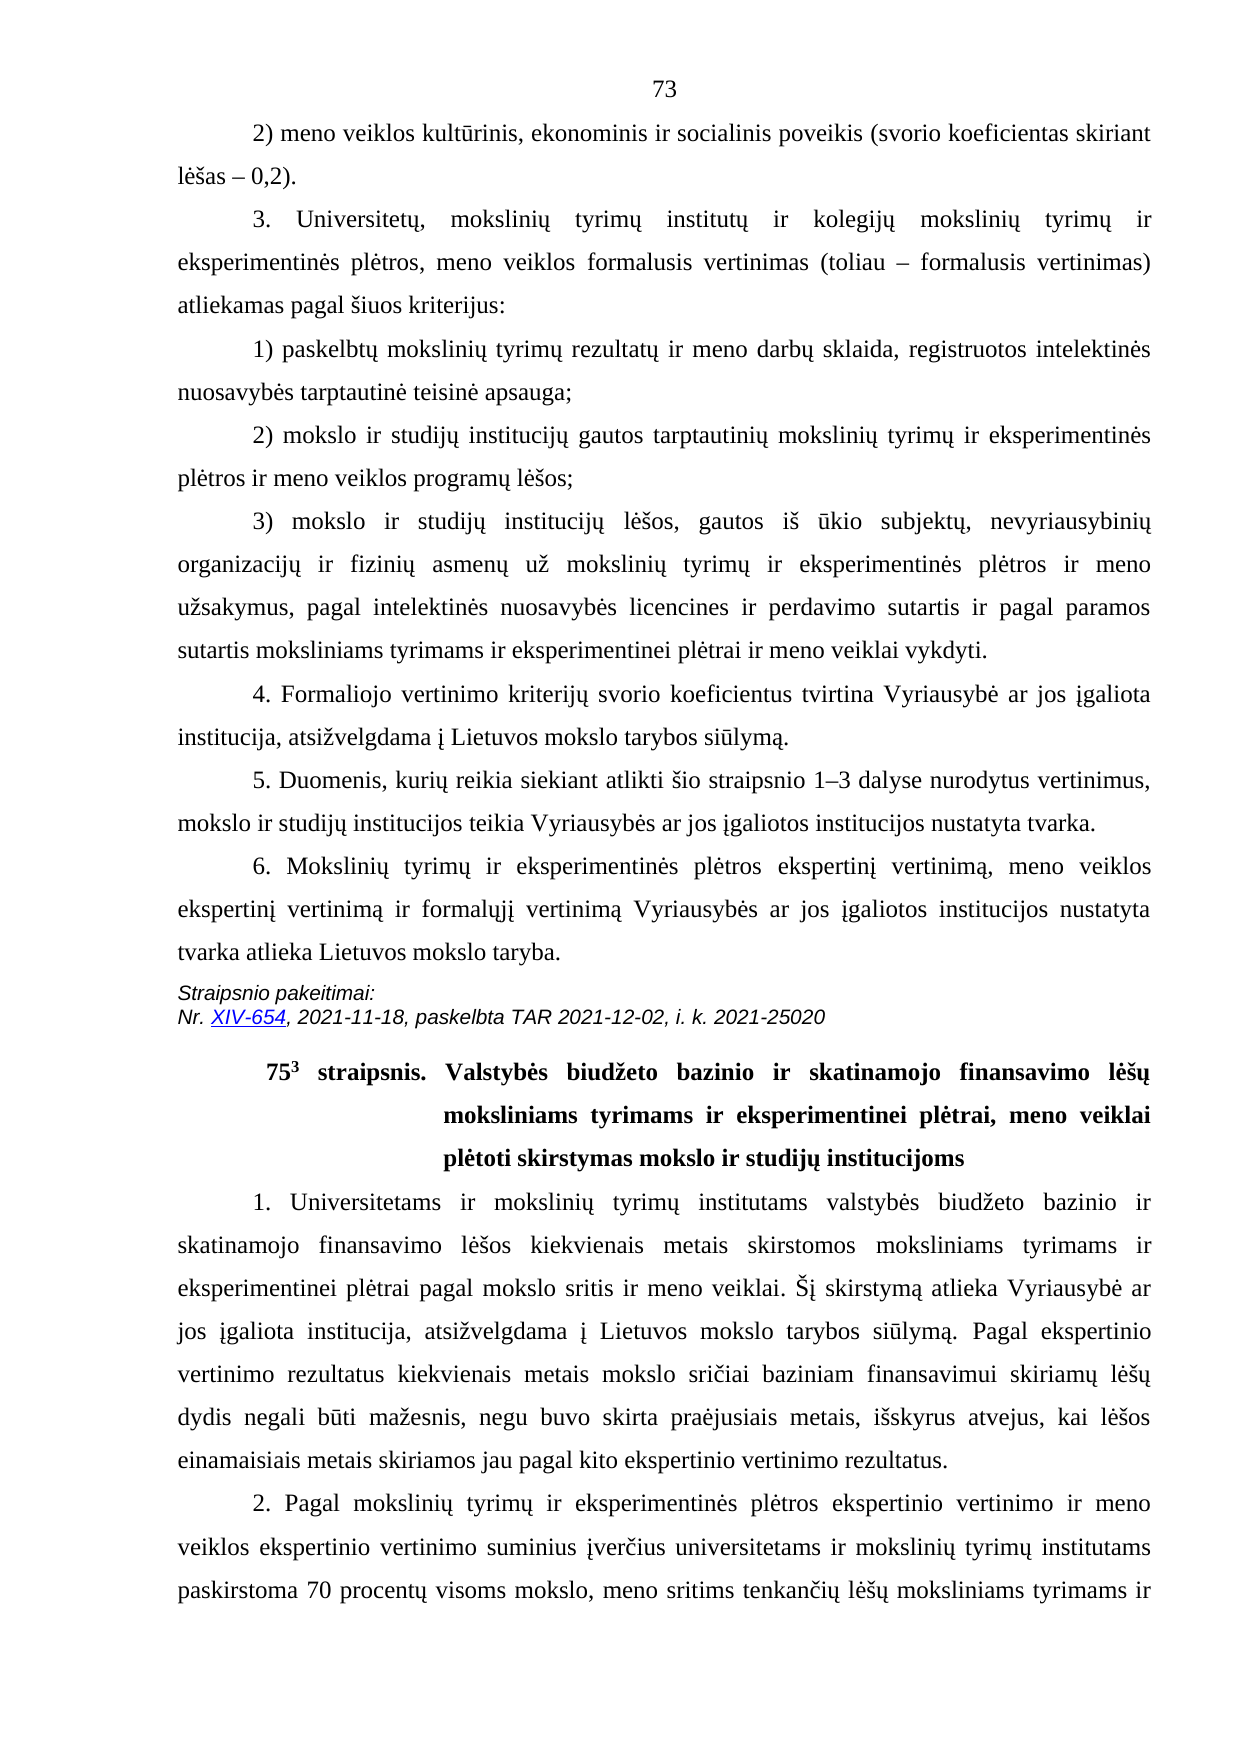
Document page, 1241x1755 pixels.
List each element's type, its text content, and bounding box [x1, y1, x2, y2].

text 753 straipsnis. Valstybės biudžeto bazinio ir skatinamojo finansavimo lėšų moksliniams tyrimams ir eksperimentinei plėtrai, meno veiklai plėtoti skirstymas mokslo ir studijų institucijoms [266, 1057, 1152, 1172]
text 2) meno veiklos kultūrinis, ekonominis ir socialinis poveikis (svorio koeficientas skiriant lėšas – 0,2). [177, 118, 1152, 190]
text 4. Formaliojo vertinimo kriterijų svorio koeficientus tvirtina Vyriausybė ar jos įgaliota institucija, atsižvelgdama į Lietuvos mokslo tarybos siūlymą. [177, 679, 1152, 751]
text Straipsnio pakeitimai: [177, 981, 1152, 1004]
text 2. Pagal mokslinių tyrimų ir eksperimentinės plėtros ekspertinio vertinimo ir meno veiklos ekspertinio vertinimo suminius įverčius universitetams ir mokslinių tyrimų institutams paskirstoma 70 procentų visoms mokslo, meno sritims tenkančių lėšų moksliniams tyrimams ir [177, 1488, 1152, 1603]
text 1) paskelbtų mokslinių tyrimų rezultatų ir meno darbų sklaida, registruotos intelektinės nuosavybės tarptautinė teisinė apsauga; [177, 334, 1152, 406]
text Nr. XIV-654, 2021-11-18, paskelbta TAR 2021-12-02, i. k. 2021-25020 [177, 1004, 1152, 1028]
text 2) mokslo ir studijų institucijų gautos tarptautinių mokslinių tyrimų ir eksperimentinės plėtros ir meno veiklos programų lėšos; [177, 420, 1152, 492]
text 1. Universitetams ir mokslinių tyrimų institutams valstybės biudžeto bazinio ir skatinamojo finansavimo lėšos kiekvienais metais skirstomos moksliniams tyrimams ir eksperimentinei plėtrai pagal mokslo sritis ir meno veiklai. Šį skirstymą atlieka Vyriausybė ar jos įgaliota institucija, atsižvelgdama į Lietuvos mokslo tarybos siūlymą. Pagal ekspertinio vertinimo rezultatus kiekvienais metais mokslo sričiai baziniam finansavimui skiriamų lėšų dydis negali būti mažesnis, negu buvo skirta praėjusiais metais, išskyrus atvejus, kai lėšos einamaisiais metais skiriamos jau pagal kito ekspertinio vertinimo rezultatus. [177, 1187, 1152, 1474]
text 3. Universitetų, mokslinių tyrimų institutų ir kolegijų mokslinių tyrimų ir eksperimentinės plėtros, meno veiklos formalusis vertinimas (toliau – formalusis vertinimas) atliekamas pagal šiuos kriterijus: [177, 204, 1152, 319]
text 3) mokslo ir studijų institucijų lėšos, gautos iš ūkio subjektų, nevyriausybinių organizacijų ir fizinių asmenų už mokslinių tyrimų ir eksperimentinės plėtros ir meno užsakymus, pagal intelektinės nuosavybės licencines ir perdavimo sutartis ir pagal paramos sutartis moksliniams tyrimams ir eksperimentinei plėtrai ir meno veiklai vykdyti. [177, 506, 1152, 664]
text 5. Duomenis, kurių reikia siekiant atlikti šio straipsnio 1–3 dalyse nurodytus vertinimus, mokslo ir studijų institucijos teikia Vyriausybės ar jos įgaliotos institucijos nustatyta tvarka. [177, 765, 1152, 837]
text 6. Mokslinių tyrimų ir eksperimentinės plėtros ekspertinį vertinimą, meno veiklos ekspertinį vertinimą ir formalųjį vertinimą Vyriausybės ar jos įgaliotos institucijos nustatyta tvarka atlieka Lietuvos mokslo taryba. [177, 851, 1152, 966]
